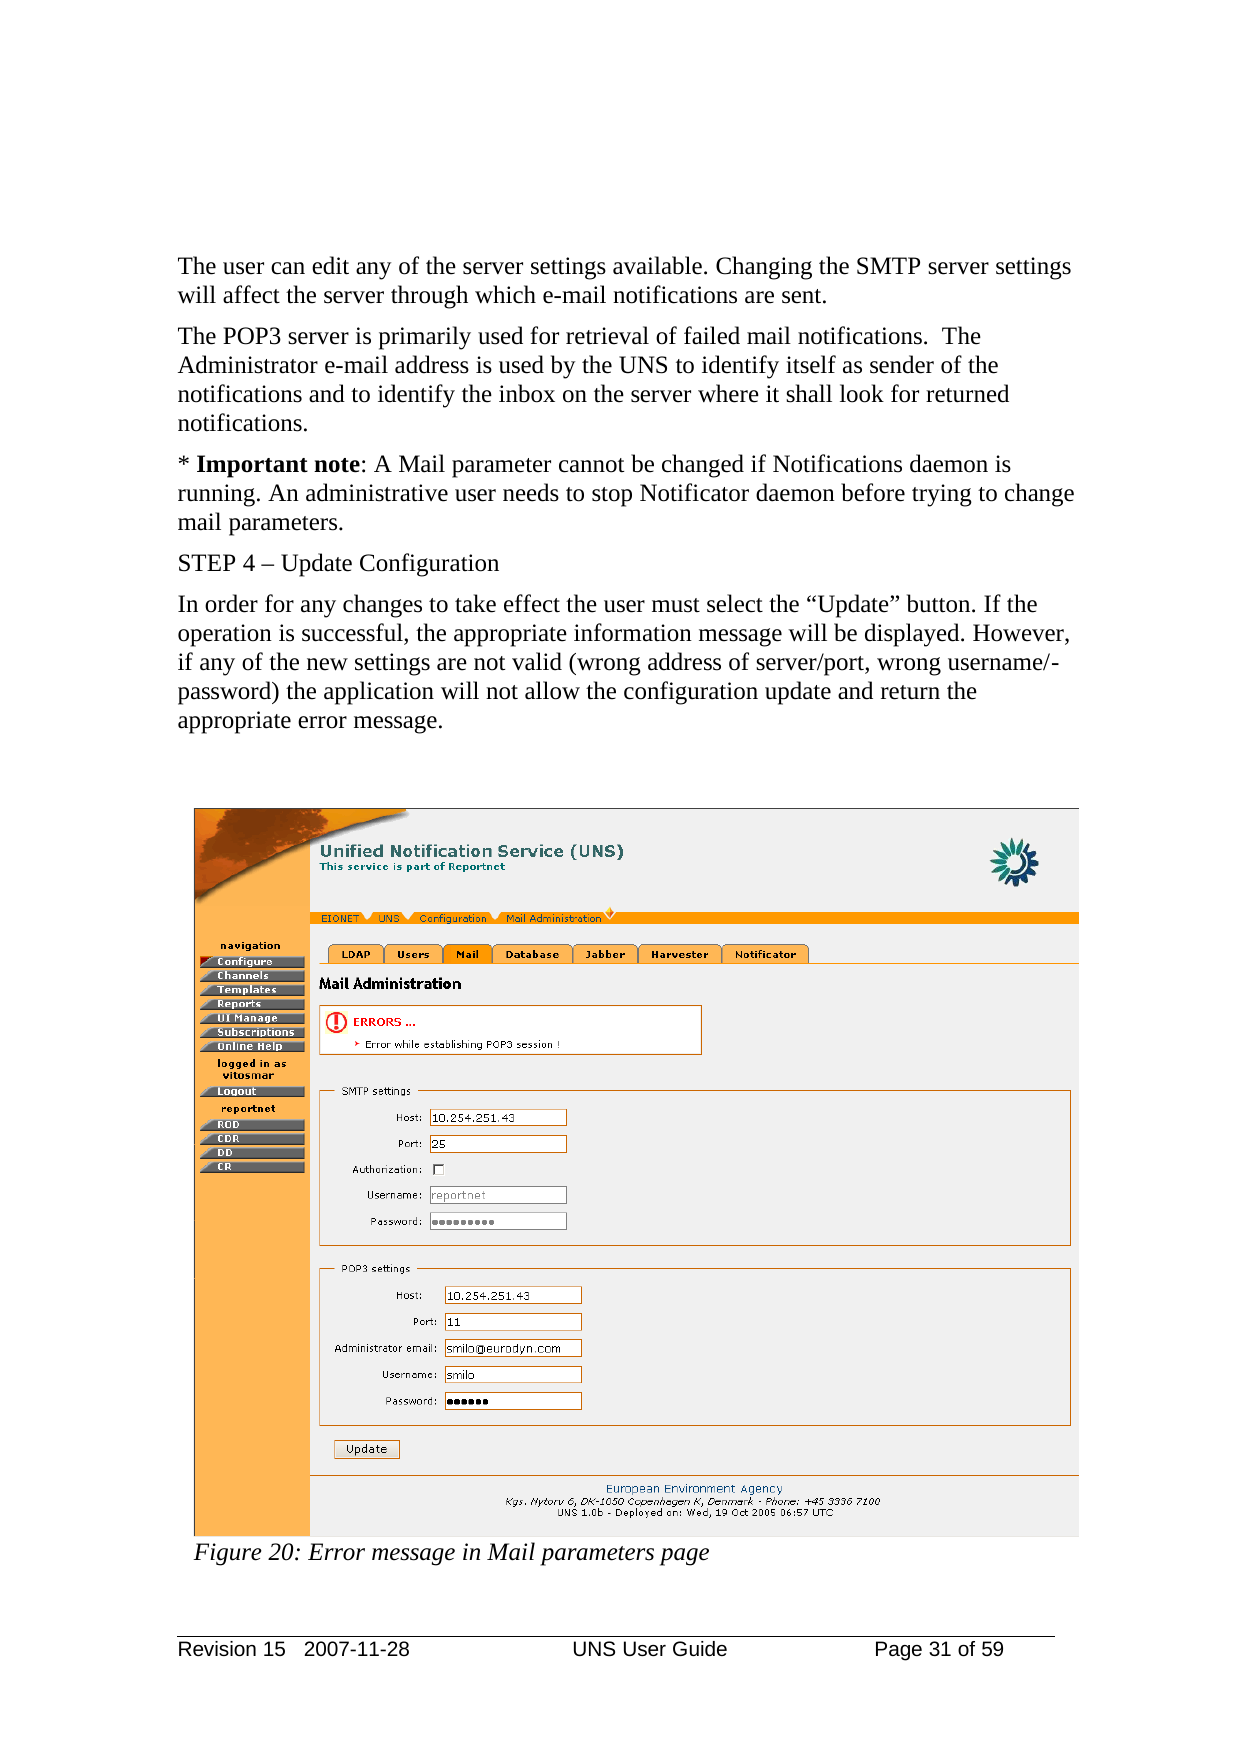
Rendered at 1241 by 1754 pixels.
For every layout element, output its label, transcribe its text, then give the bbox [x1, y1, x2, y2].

text * Important note: A Mail parameter cannot be changed if Notifications daemon is running. An administrative user needs to stop Notificator daemon before trying to change mail parameters. [177, 449, 1092, 536]
text The POP3 server is primarily used for retrieval of failed mail notifications. The Administrator e-mail address is used by the UNS to identify itself as sender of the notifications and to identify the inbox on the server where it shall look for returned notifications. [177, 321, 1092, 437]
text In order for any changes to take effect the user must select the “Update” button. If the operation is successful, the appropriate information message will be displayed. However, if any of the new settings are not valid (wrong address of server/port, wrong username/­password) the application will not allow the configuration update and return the appropriate error message. [177, 589, 1092, 734]
picture [193, 808, 1079, 1537]
text The user can edit any of the server settings available. Changing the SMTP server settings will affect the server through which e-mail notifications are sent. [177, 251, 1092, 309]
text Figure 20: Error message in Mail parameters page [194, 1537, 1079, 1566]
text STEP 4 – Update Configuration [177, 548, 1092, 577]
